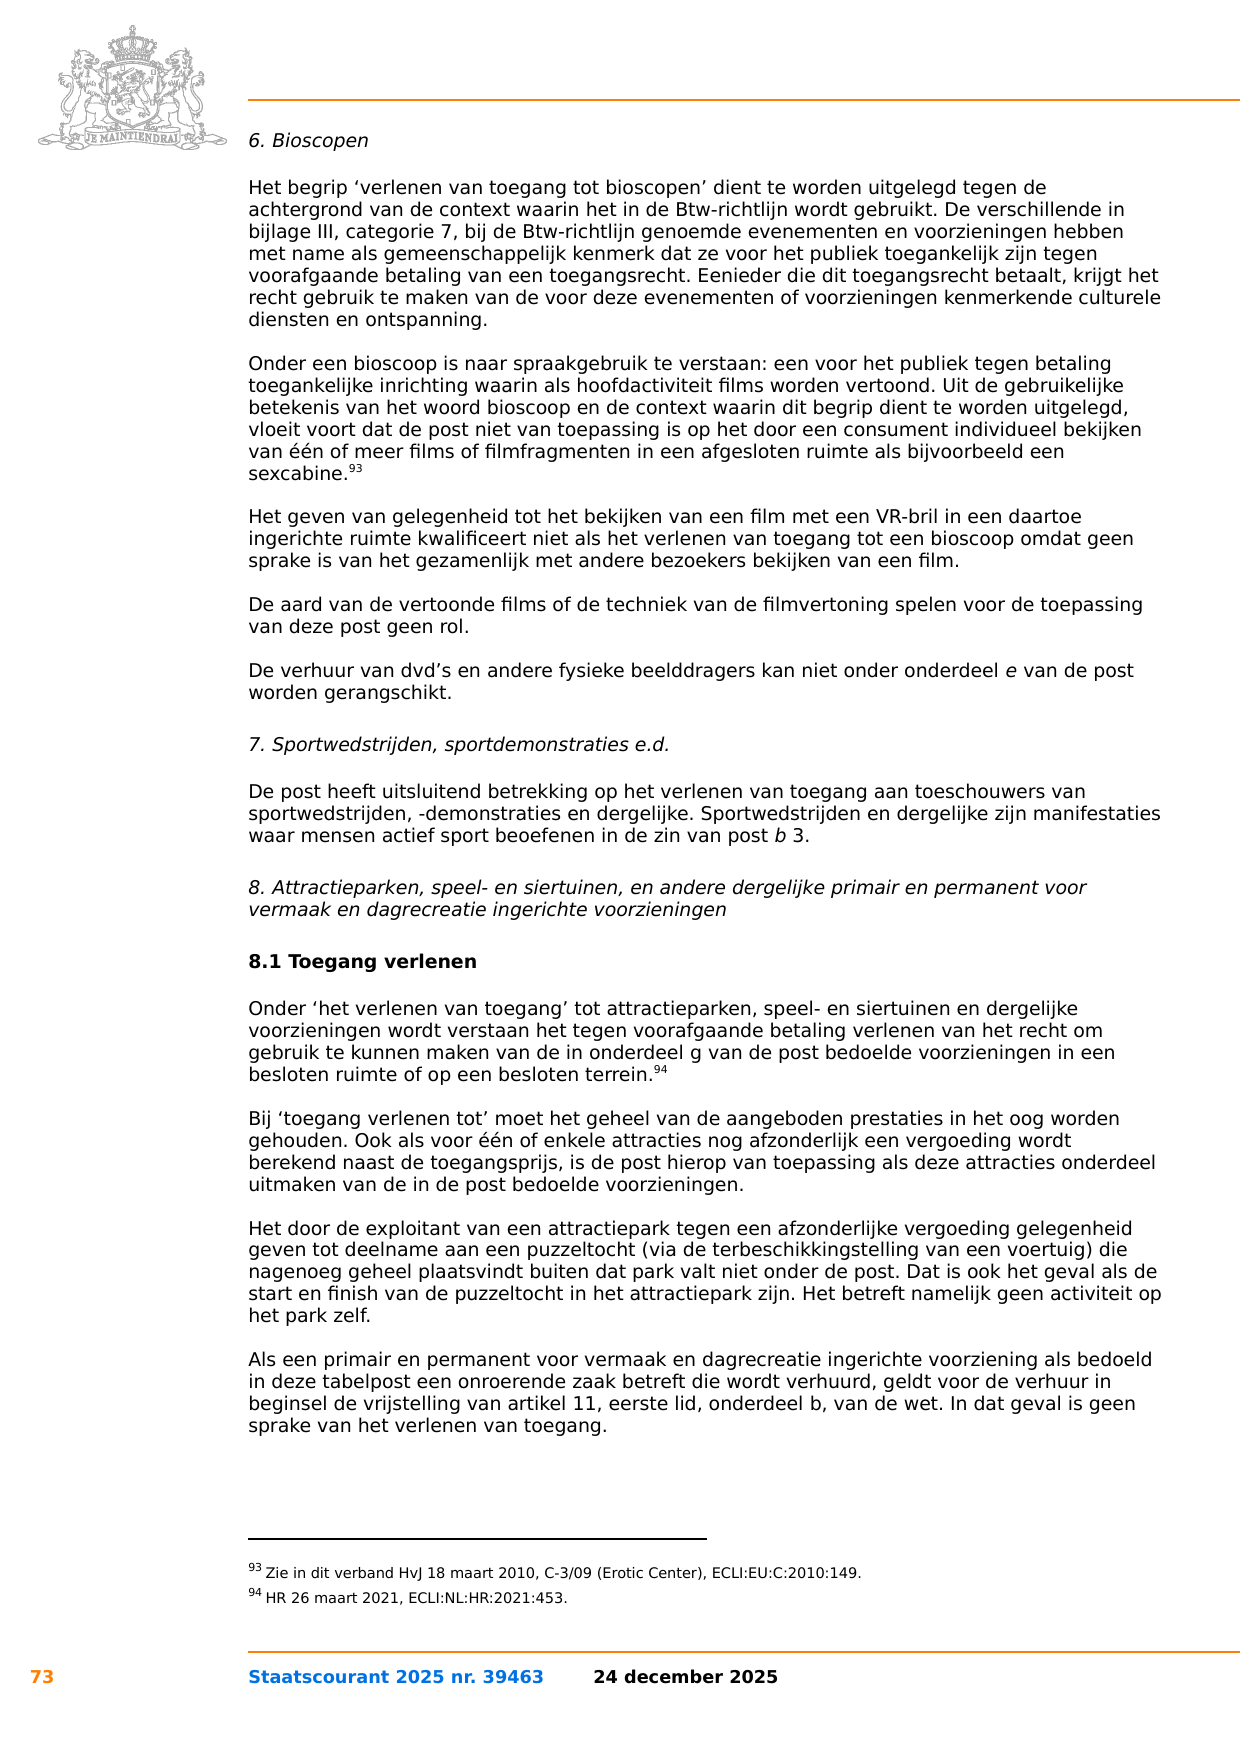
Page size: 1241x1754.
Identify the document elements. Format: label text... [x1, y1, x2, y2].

subtitle 8. Attractieparken, speel- en siertuinen, en andere dergelijke primair en permanent voor vermaak en dagrecreatie ingerichte voorzieningen [248, 877, 1163, 921]
text Zie in dit verband HvJ 18 maart 2010, C-3/09 (Erotic Center), ECLI:EU:C:2010:149. [248, 1561, 1163, 1583]
subtitle 8.1 Toegang verlenen [248, 951, 1163, 973]
text HR 26 maart 2021, ECLI:NL:HR:2021:453. [248, 1586, 1163, 1608]
subtitle 7. Sportwedstrijden, sportdemonstraties e.d. [248, 734, 1163, 756]
text Het begrip ‘verlenen van toegang tot bioscopen’ dient te worden uitgelegd tegen de achtergrond van de context waarin het in de Btw-richtlijn wordt gebruikt. De verschillende in bijlage III, categorie 7, bij de Btw-richtlijn genoemde evenementen en voorzieningen hebben met name als gemeenschappelijk kenmerk dat ze voor het publiek toegankelijk zijn tegen voorafgaande betaling van een toegangsrecht. Eenieder die dit toegangsrecht betaalt, krijgt het recht gebruik te maken van de voor deze evenementen of voorzieningen kenmerkende culturele diensten en ontspanning. [248, 177, 1163, 331]
text De verhuur van dvd’s en andere fysieke beelddragers kan niet onder onderdeel e van de post worden gerangschikt. [248, 660, 1163, 704]
text Onder een bioscoop is naar spraakgebruik te verstaan: een voor het publiek tegen betaling toegankelijke inrichting waarin als hoofdactiviteit films worden vertoond. Uit de gebruikelijke betekenis van het woord bioscoop en de context waarin dit begrip dient te worden uitgelegd, vloeit voort dat de post niet van toepassing is op het door een consument individueel bekijken van één of meer films of filmfragmenten in een afgesloten ruimte als bijvoorbeeld een sexcabine. [248, 353, 1163, 484]
text Onder ‘het verlenen van toegang’ tot attractieparken, speel- en siertuinen en dergelijke voorzieningen wordt verstaan het tegen voorafgaande betaling verlenen van het recht om gebruik te kunnen maken van de in onderdeel g van de post bedoelde voorzieningen in een besloten ruimte of op een besloten terrein. [248, 998, 1163, 1086]
text Bij ‘toegang verlenen tot’ moet het geheel van de aangeboden prestaties in het oog worden gehouden. Ook als voor één of enkele attracties nog afzonderlijk een vergoeding wordt berekend naast de toegangsprijs, is de post hierop van toepassing als deze attracties onderdeel uitmaken van de in de post bedoelde voorzieningen. [248, 1108, 1163, 1196]
text Als een primair en permanent voor vermaak en dagrecreatie ingerichte voorziening als bedoeld in deze tabelpost een onroerende zaak betreft die wordt verhuurd, geldt voor de verhuur in beginsel de vrijstelling van artikel 11, eerste lid, onderdeel b, van de wet. In dat geval is geen sprake van het verlenen van toegang. [248, 1349, 1163, 1437]
text De post heeft uitsluitend betrekking op het verlenen van toegang aan toeschouwers van sportwedstrijden, -demonstraties en dergelijke. Sportwedstrijden en dergelijke zijn manifestaties waar mensen actief sport beoefenen in de zin van post b 3. [248, 781, 1163, 847]
subtitle 6. Bioscopen [248, 130, 1163, 152]
text De aard van de vertoonde films of de techniek van de filmvertoning spelen voor de toepassing van deze post geen rol. [248, 594, 1163, 638]
picture [38, 25, 227, 150]
text Het door de exploitant van een attractiepark tegen een afzonderlijke vergoeding gelegenheid geven tot deelname aan een puzzeltocht (via de terbeschikkingstelling van een voertuig) die nagenoeg geheel plaatsvindt buiten dat park valt niet onder de post. Dat is ook het geval als de start en finish van de puzzeltocht in het attractiepark zijn. Het betreft namelijk geen activiteit op het park zelf. [248, 1217, 1163, 1327]
text Het geven van gelegenheid tot het bekijken van een film met een VR-bril in een daartoe ingerichte ruimte kwalificeert niet als het verlenen van toegang tot een bioscoop omdat geen sprake is van het gezamenlijk met andere bezoekers bekijken van een film. [248, 506, 1163, 572]
